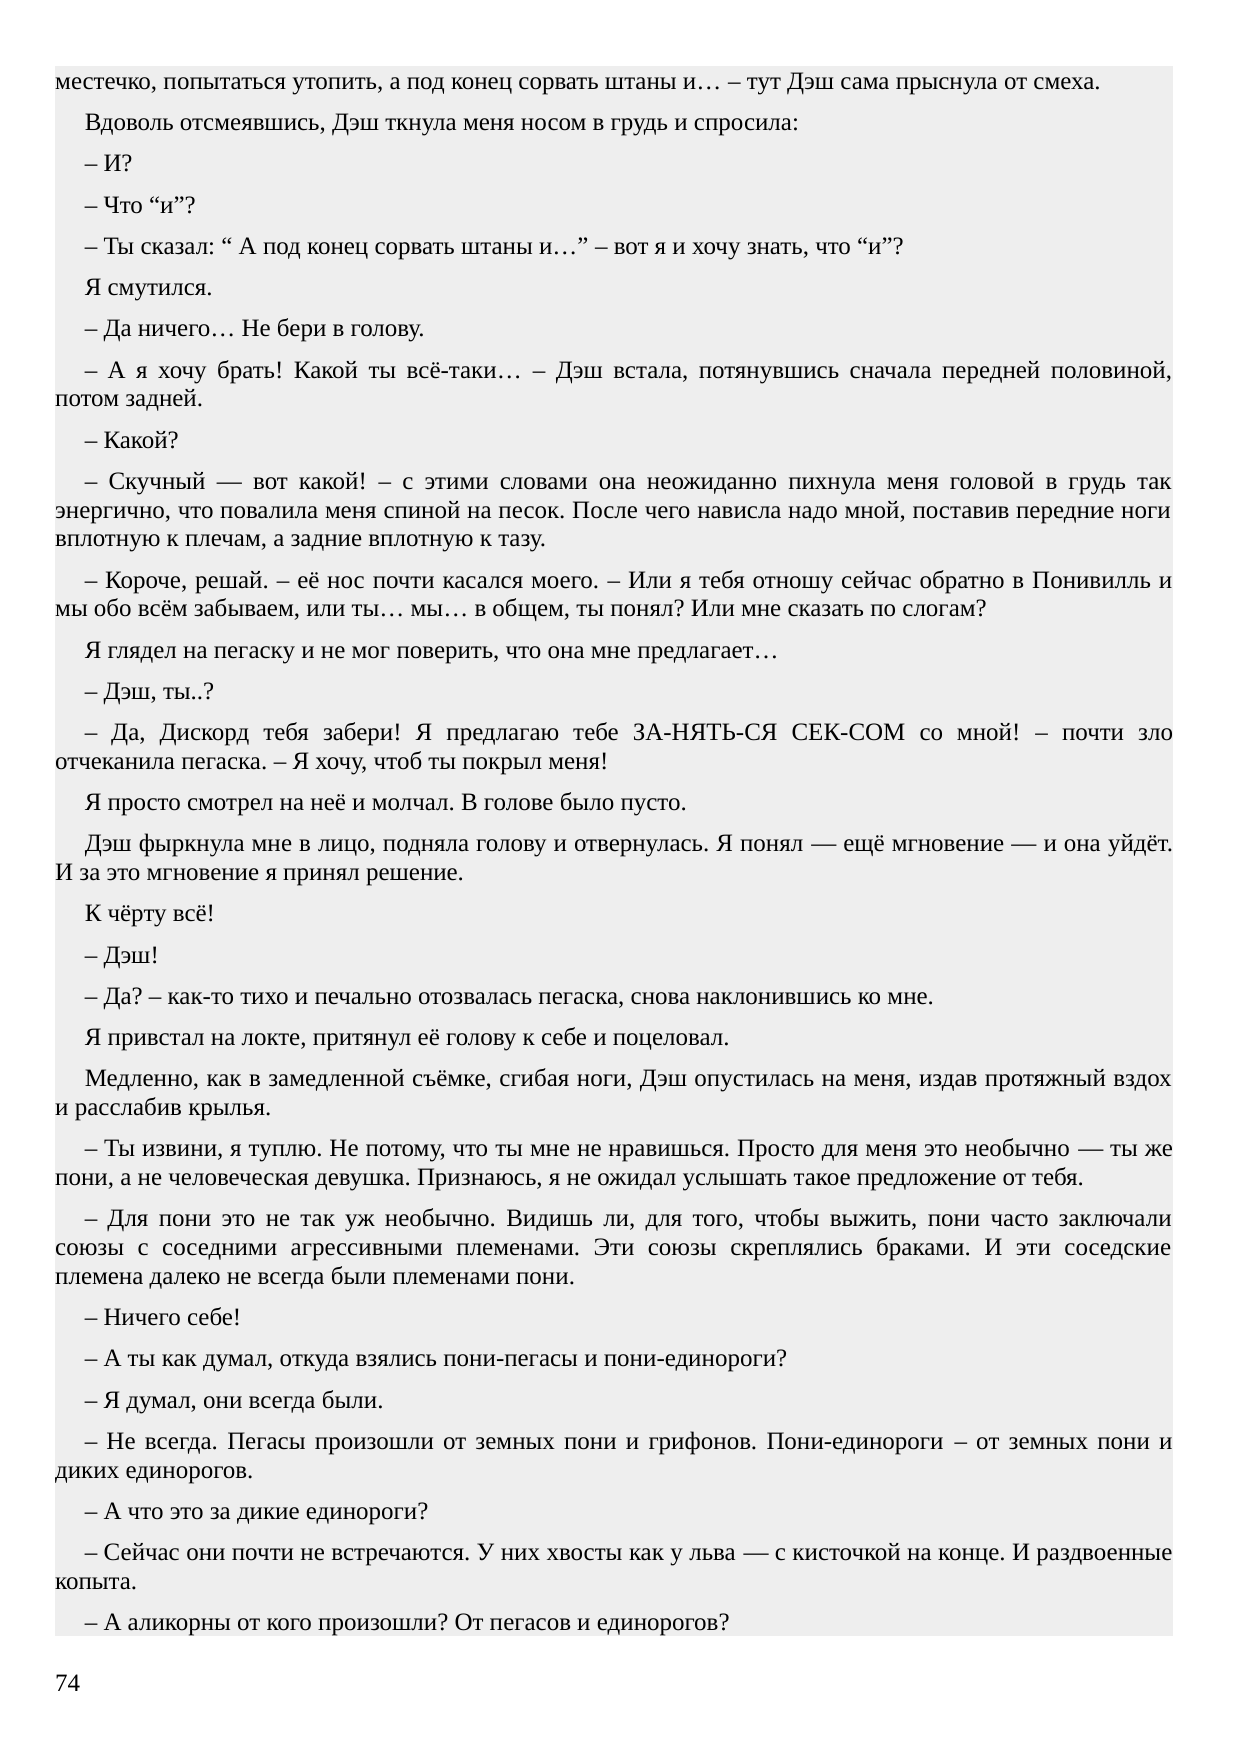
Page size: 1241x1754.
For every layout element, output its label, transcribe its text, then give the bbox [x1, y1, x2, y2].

text – Дэш! [55, 940, 1173, 968]
text – И? [55, 148, 1173, 177]
text – Ты сказал: “ А под конец сорвать штаны и…” – вот я и хочу знать, что “и”? [55, 231, 1173, 260]
text – Для пони это не так уж необычно. Видишь ли, для того, чтобы выжить, пони часто заключали союзы с соседними агрессивными племенами. Эти союзы скреплялись браками. И эти соседские племена далеко не всегда были племенами пони. [55, 1203, 1173, 1290]
text – А ты как думал, откуда взялись пони-пегасы и пони-единороги? [55, 1343, 1173, 1372]
text – Дэш, ты..? [55, 676, 1173, 705]
text Я глядел на пегаску и не мог поверить, что она мне предлагает… [55, 635, 1173, 663]
text К чёрту всё! [55, 898, 1173, 927]
text – А я хочу брать! Какой ты всё-таки… – Дэш встала, потянувшись сначала передней половиной, потом задней. [55, 355, 1173, 412]
text – Скучный — вот какой! – с этими словами она неожиданно пихнула меня головой в грудь так энергично, что повалила меня спиной на песок. После чего нависла надо мной, поставив передние ноги вплотную к плечам, а задние вплотную к тазу. [55, 466, 1173, 552]
text Я смутился. [55, 272, 1173, 301]
text – А что это за дикие единороги? [55, 1496, 1173, 1525]
text – Ничего себе! [55, 1302, 1173, 1331]
text – Да? – как-то тихо и печально отозвалась пегаска, снова наклонившись ко мне. [55, 981, 1173, 1010]
text – Я думал, они всегда были. [55, 1385, 1173, 1413]
text – Да ничего… Не бери в голову. [55, 313, 1173, 342]
text – Что “и”? [55, 190, 1173, 218]
text – Ты извини, я туплю. Не потому, что ты мне не нравишься. Просто для меня это необычно — ты же пони, а не человеческая девушка. Признаюсь, я не ожидал услышать такое предложение от тебя. [55, 1133, 1173, 1191]
text – Сейчас они почти не встречаются. У них хвосты как у льва — с кисточкой на конце. И раздвоенные копыта. [55, 1537, 1173, 1595]
text – Короче, решай. – её нос почти касался моего. – Или я тебя отношу сейчас обратно в Понивилль и мы обо всём забываем, или ты… мы… в общем, ты понял? Или мне сказать по слогам? [55, 565, 1173, 622]
text Вдоволь отсмеявшись, Дэш ткнула меня носом в грудь и спросила: [55, 107, 1173, 136]
text Я просто смотрел на неё и молчал. В голове было пусто. [55, 787, 1173, 816]
text – Какой? [55, 425, 1173, 453]
text Медленно, как в замедленной съёмке, сгибая ноги, Дэш опустилась на меня, издав протяжный вздох и расслабив крылья. [55, 1063, 1173, 1121]
text – А аликорны от кого произошли? От пегасов и единорогов? [55, 1607, 1173, 1636]
text – Не всегда. Пегасы произошли от земных пони и грифонов. Пони-единороги – от земных пони и диких единорогов. [55, 1426, 1173, 1483]
text Дэш фыркнула мне в лицо, подняла голову и отвернулась. Я понял — ещё мгновение — и она уйдёт. И за это мгновение я принял решение. [55, 828, 1173, 886]
text местечко, попытаться утопить, а под конец сорвать штаны и… – тут Дэш сама прыснула от смеха. [55, 66, 1173, 95]
text Я привстал на локте, притянул её голову к себе и поцеловал. [55, 1022, 1173, 1051]
text – Да, Дискорд тебя забери! Я предлагаю тебе ЗА-НЯТЬ-СЯ СЕК-СОМ со мной! – почти зло отчеканила пегаска. – Я хочу, чтоб ты покрыл меня! [55, 717, 1173, 775]
